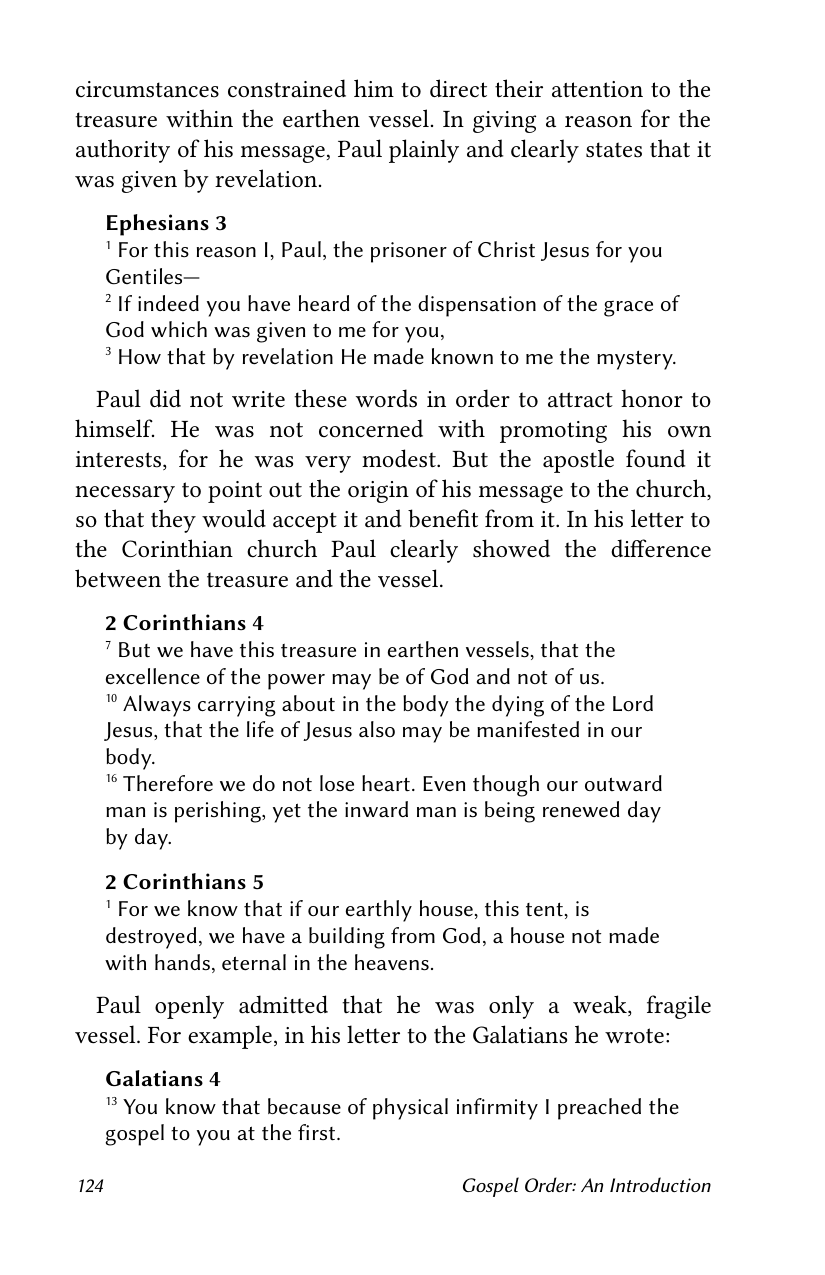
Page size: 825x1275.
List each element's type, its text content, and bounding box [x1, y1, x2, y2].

text Paul did not write these words in order to attract honor to himself. He was not concerned with promoting his own interests, for he was very modest. But the apostle found it necessary to point out the origin of his message to the church, so that they would accept it and benefit from it. In his letter to the Corinthian church Paul clearly showed the difference between the treasure and the vessel. [75, 386, 712, 593]
text 16 Therefore we do not lose heart. Even though our outward man is perishing, yet the inward man is being renewed day by day. [105, 771, 682, 850]
text 2 Corinthians 5 [105, 869, 712, 895]
text 13 You know that because of physical infirmity I preached the gospel to you at the first. [105, 1094, 682, 1146]
text 2 If indeed you have heard of the dispensation of the grace of God which was given to me for you, [105, 291, 682, 343]
text 2 Corinthians 4 [105, 610, 712, 636]
text Ephesians 3 [105, 209, 712, 236]
text 1 For we know that if our earthly house, this tent, is destroyed, we have a building from God, a house not made with hands, eternal in the heavens. [105, 896, 682, 976]
text Galatians 4 [105, 1066, 712, 1092]
text circumstances constrained him to direct their attention to the treasure within the earthen vessel. In giving a reason for the authority of his message, Paul plainly and clearly states that it was given by revelation. [75, 75, 712, 193]
text 7 But we have this treasure in earthen vessels, that the excellence of the power may be of God and not of us. [105, 637, 682, 690]
text Paul openly admitted that he was only a weak, fragile vessel. For example, in his letter to the Galatians he wrote: [75, 991, 712, 1050]
text 3 How that by revelation He made known to me the mystery. [105, 344, 682, 370]
text 1 For this reason I, Paul, the prisoner of Christ Jesus for you Gentiles— [105, 237, 682, 290]
text 10 Always carrying about in the body the dying of the Lord Jesus, that the life of Jesus also may be manifested in our body. [105, 691, 682, 770]
